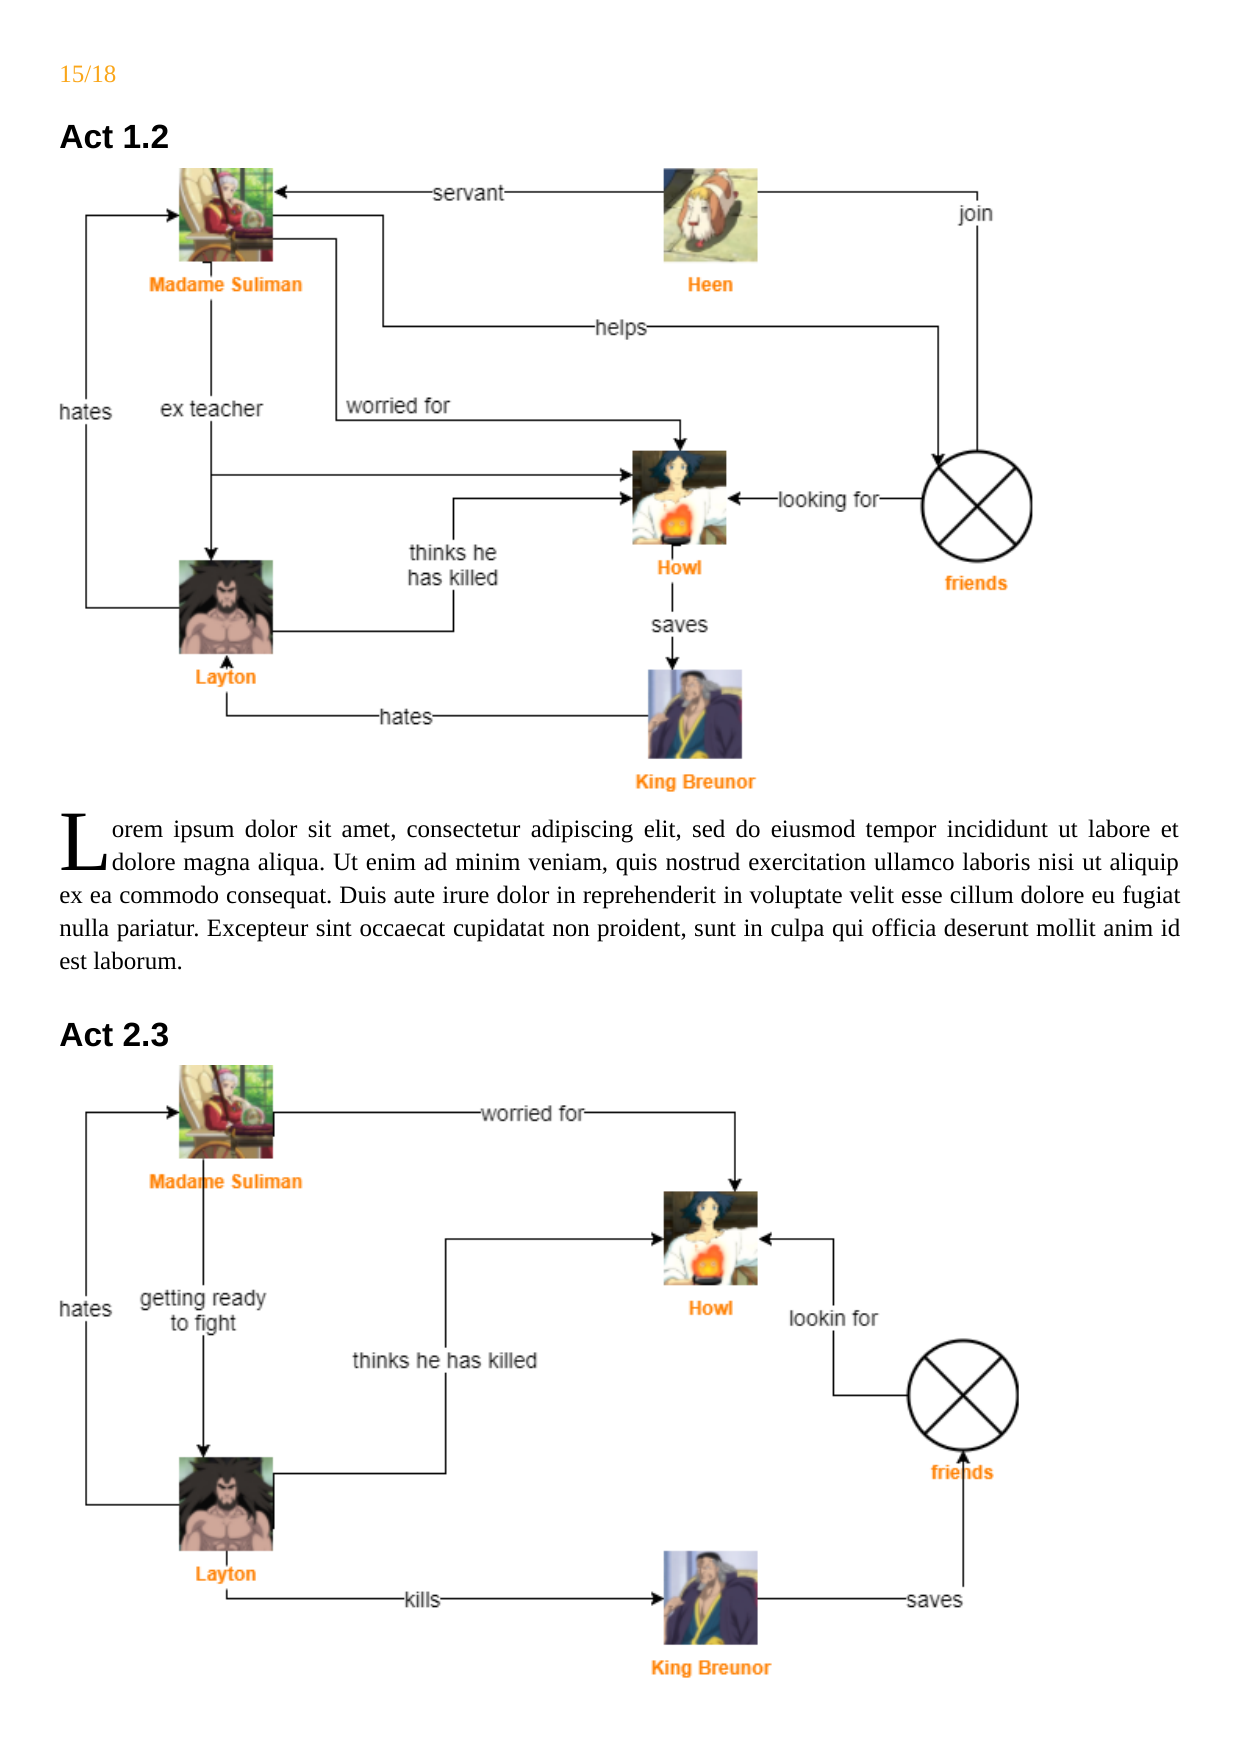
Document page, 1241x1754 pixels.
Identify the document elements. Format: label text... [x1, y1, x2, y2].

picture [59, 168, 1033, 795]
subtitle Act 1.2 [59, 117, 1181, 156]
picture [59, 1065, 1019, 1681]
text Lorem ipsum dolor sit amet, consectetur adipiscing elit, sed do eiusmod tempor incididunt ut labore et dolore magna aliqua. Ut enim ad minim veniam, quis nostrud exercitation ullamco laboris nisi ut aliquip ex ea commodo consequat. Duis aute irure dolor in reprehenderit in voluptate velit esse cillum dolore eu fugiat nulla pariatur. Excepteur sint occaecat cupidatat non proident, sunt in culpa qui officia deserunt mollit anim id est laborum. [59, 814, 1181, 975]
subtitle Act 2.3 [59, 1014, 1181, 1053]
